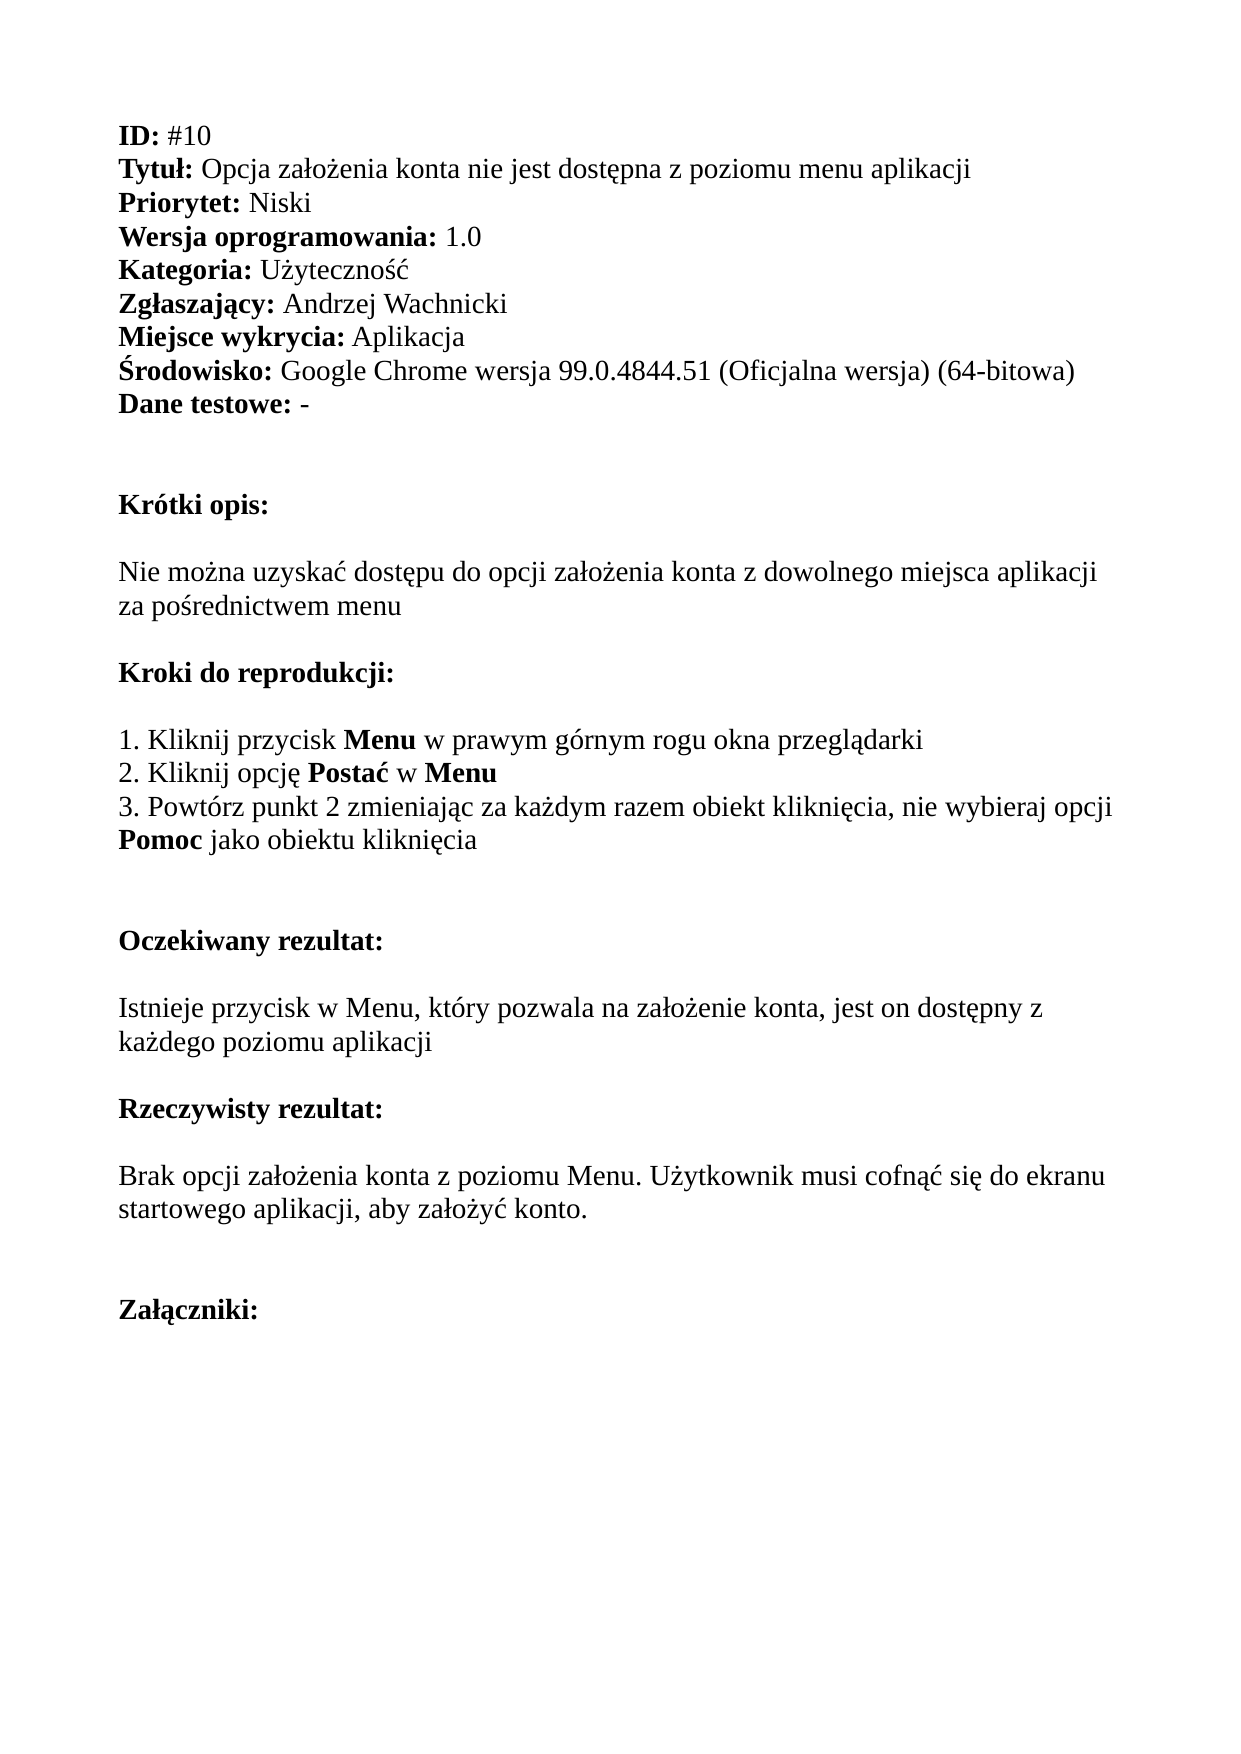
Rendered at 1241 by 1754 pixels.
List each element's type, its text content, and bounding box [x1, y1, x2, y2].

text 2. Kliknij opcję Postać w Menu [118, 755, 1122, 789]
text Kategoria: Użyteczność [118, 252, 1122, 286]
text Dane testowe: - [118, 386, 1122, 420]
text Zgłaszający: Andrzej Wachnicki [118, 286, 1122, 319]
text 1. Kliknij przycisk Menu w prawym górnym rogu okna przeglądarki [118, 722, 1122, 755]
text Środowisko: Google Chrome wersja 99.0.4844.51 (Oficjalna wersja) (64-bitowa) [118, 353, 1122, 386]
text ID: #10 [118, 118, 1122, 152]
text Wersja oprogramowania: 1.0 [118, 219, 1122, 252]
text Oczekiwany rezultat: [118, 923, 1122, 957]
text Krótki opis: [118, 487, 1122, 521]
text 3. Powtórz punkt 2 zmieniając za każdym razem obiekt kliknięcia, nie wybieraj opcji Pomoc jako obiektu kliknięcia [118, 789, 1122, 856]
text Priorytet: Niski [118, 185, 1122, 219]
text Brak opcji założenia konta z poziomu Menu. Użytkownik musi cofnąć się do ekranu startowego aplikacji, aby założyć konto. [118, 1158, 1122, 1225]
text Miejsce wykrycia: Aplikacja [118, 319, 1122, 353]
text Istnieje przycisk w Menu, który pozwala na założenie konta, jest on dostępny z każdego poziomu aplikacji [118, 990, 1122, 1057]
text Nie można uzyskać dostępu do opcji założenia konta z dowolnego miejsca aplikacji za pośrednictwem menu [118, 554, 1122, 621]
text Kroki do reprodukcji: [118, 655, 1122, 688]
text Załączniki: [118, 1292, 1122, 1326]
text Tytuł: Opcja założenia konta nie jest dostępna z poziomu menu aplikacji [118, 152, 1122, 185]
text Rzeczywisty rezultat: [118, 1091, 1122, 1124]
